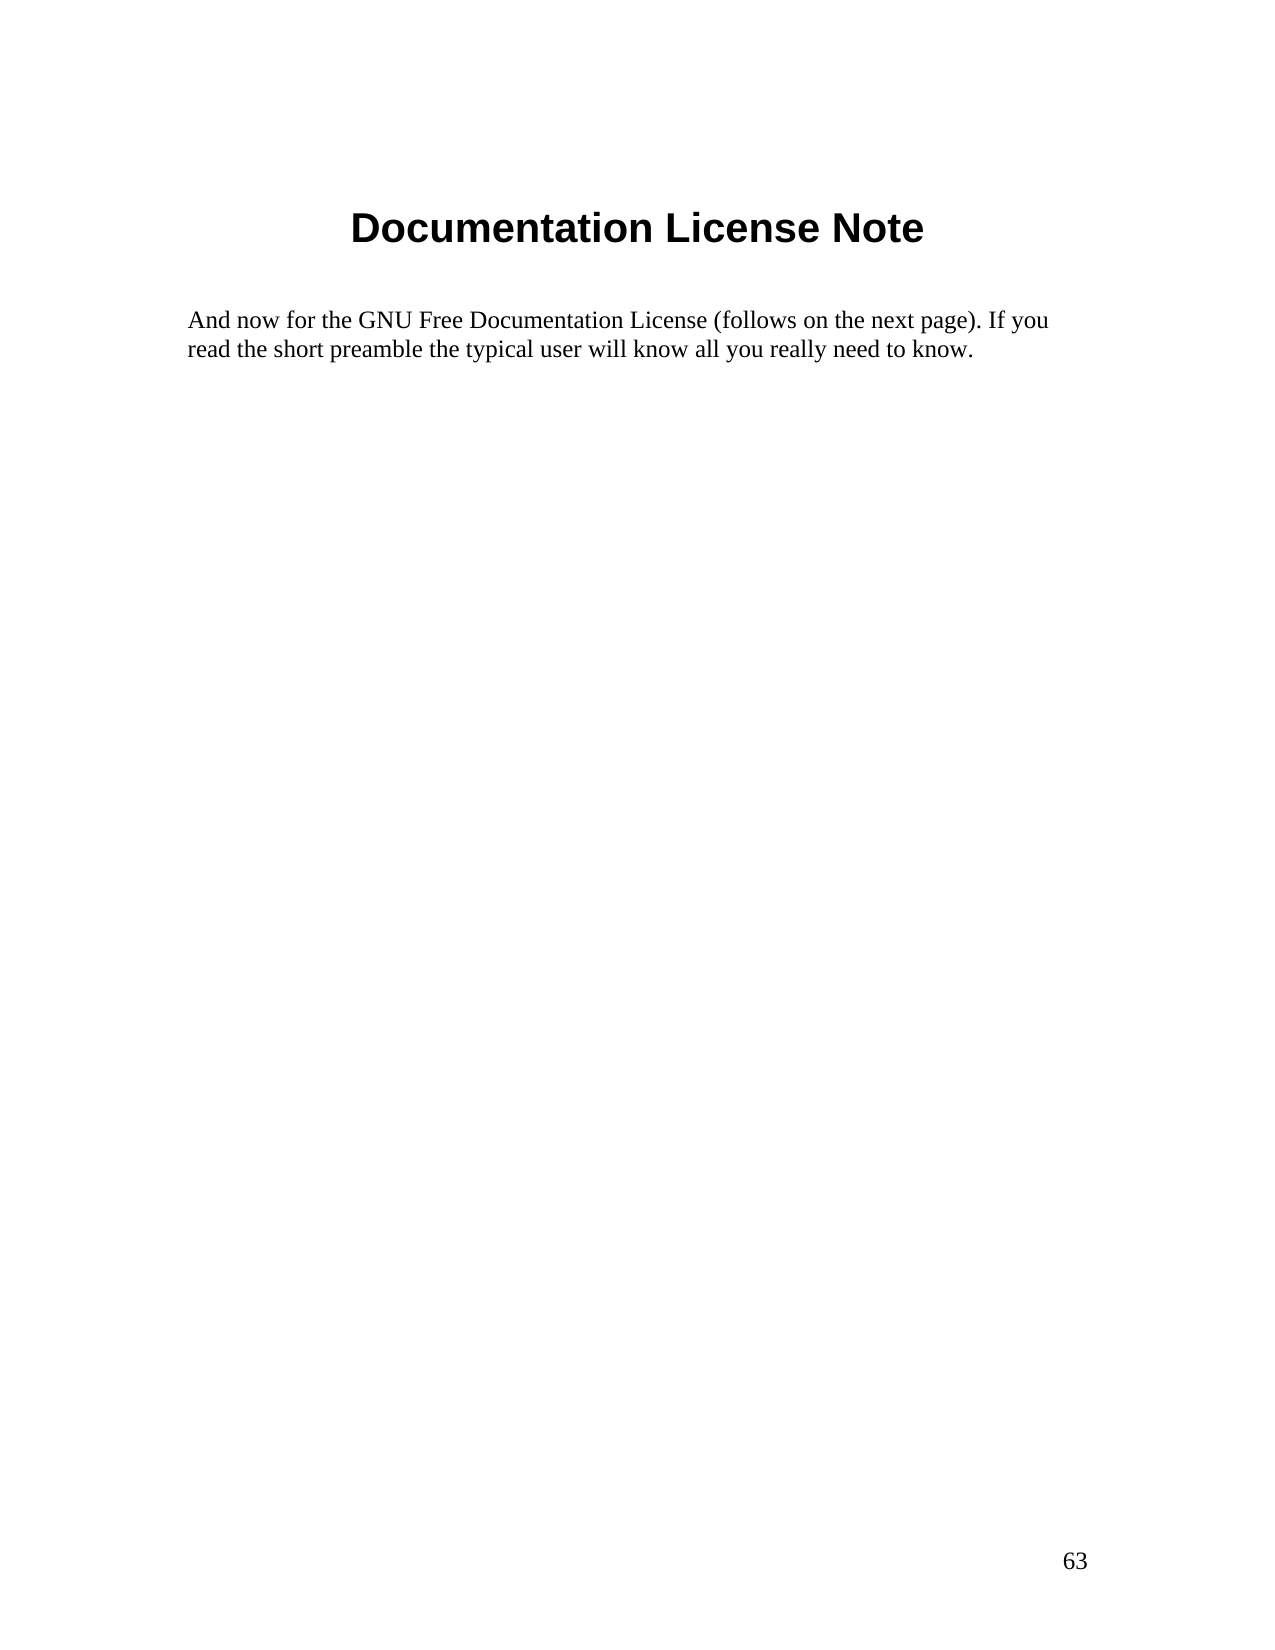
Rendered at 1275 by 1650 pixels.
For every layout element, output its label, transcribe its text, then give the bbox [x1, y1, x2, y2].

subtitle Documentation License Note [187, 204, 1087, 252]
text And now for the GNU Free Documentation License (follows on the next page). If you read the short preamble the typical user will know all you really need to know. [187, 305, 1087, 363]
